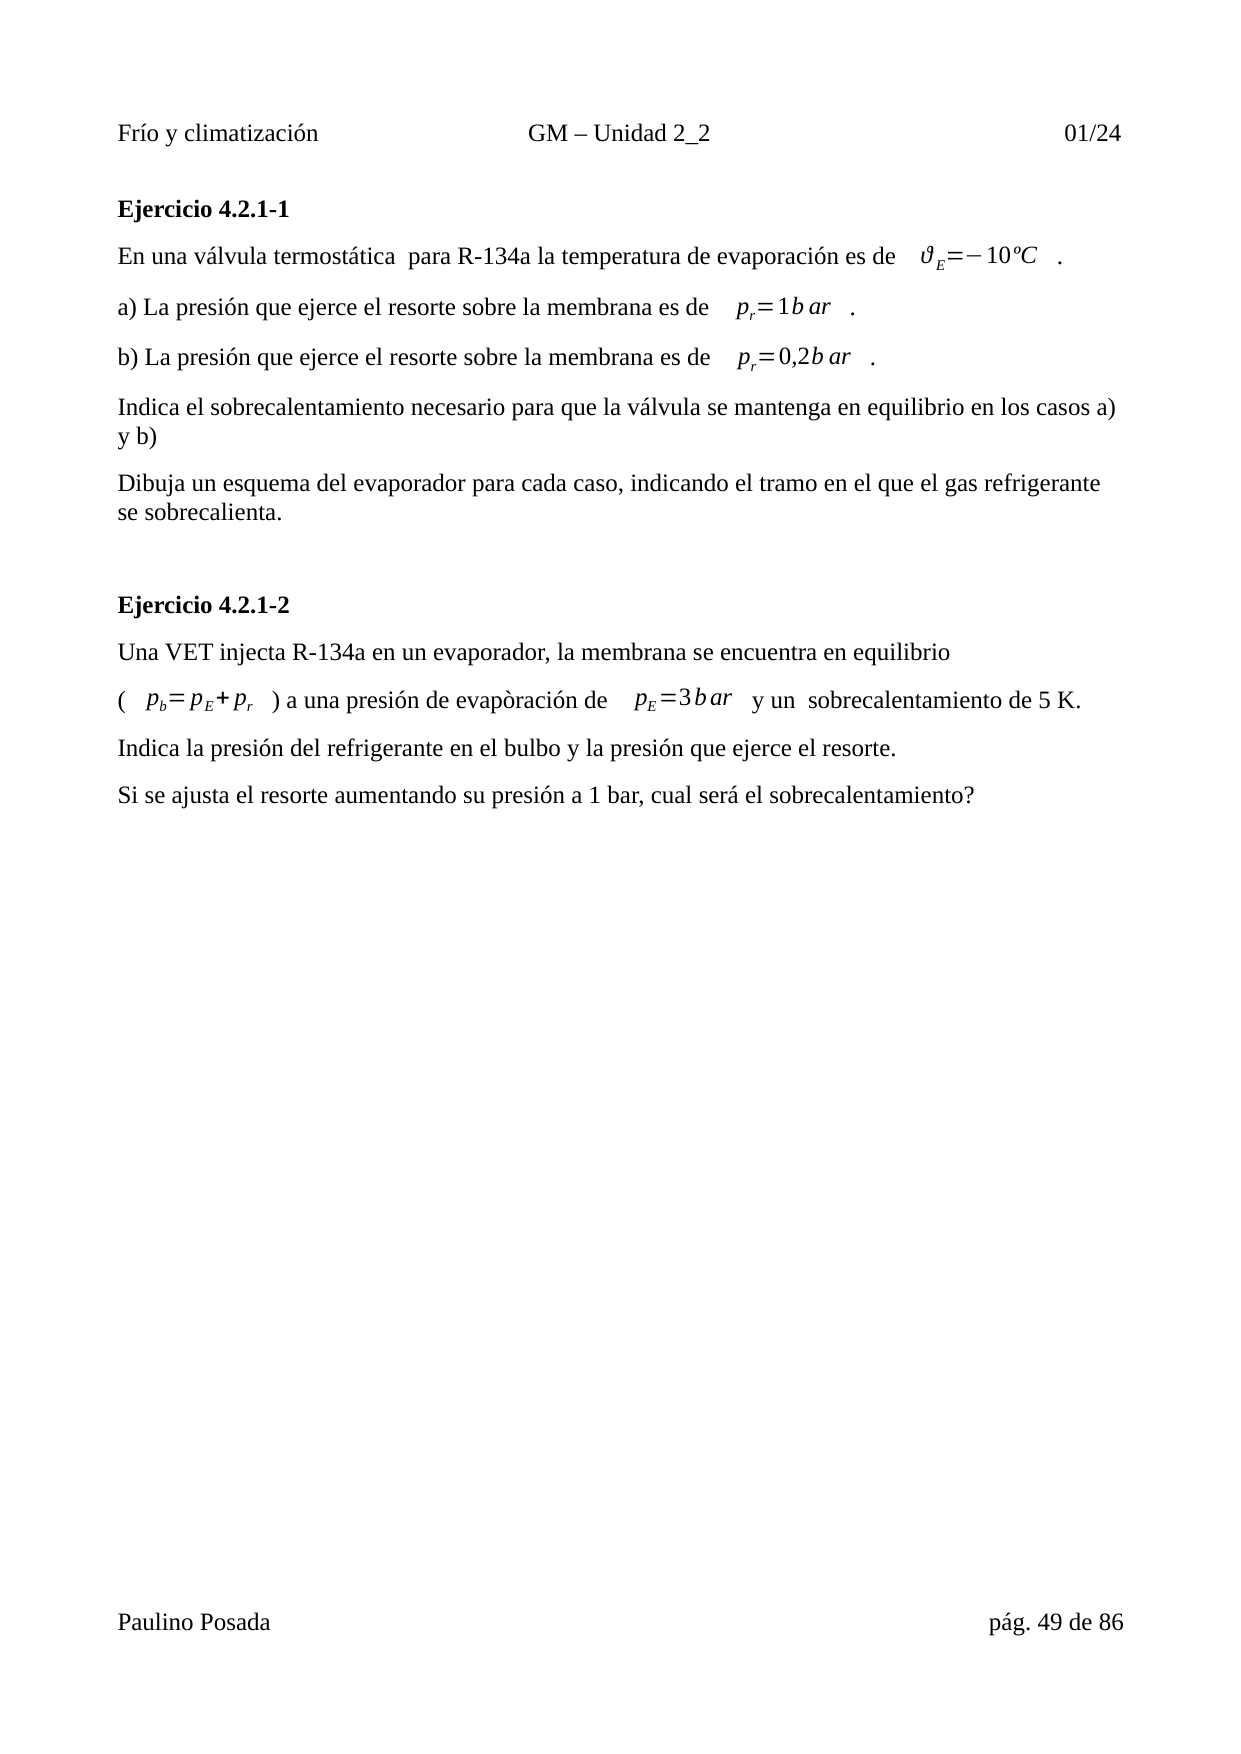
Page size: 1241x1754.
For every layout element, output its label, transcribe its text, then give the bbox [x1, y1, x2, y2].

text a) La presión que ejerce el resorte sobre la membrana es de . [117, 292, 1123, 324]
text b) La presión que ejerce el resorte sobre la membrana es de . [117, 342, 1123, 374]
text Una VET injecta R-134a en un evaporador, la membrana se encuentra en equilibrio [117, 637, 1123, 666]
text Si se ajusta el resorte aumentando su presión a 1 bar, cual será el sobrecalentamiento? [117, 780, 1123, 809]
text En una válvula termostática para R-134a la temperatura de evaporación es de . [117, 241, 1123, 273]
text Indica el sobrecalentamiento necesario para que la válvula se mantenga en equilibrio en los casos a) y b) [117, 392, 1123, 450]
text Ejercicio 4.2.1-1 [117, 194, 1123, 223]
text Ejercicio 4.2.1-2 [117, 590, 1123, 619]
text Indica la presión del refrigerante en el bulbo y la presión que ejerce el resorte. [117, 733, 1123, 762]
text Dibuja un esquema del evaporador para cada caso, indicando el tramo en el que el gas refrigerante se sobrecalienta. [117, 468, 1123, 525]
text () a una presión de evapòración de y un sobrecalentamiento de 5 K. [117, 684, 1123, 715]
